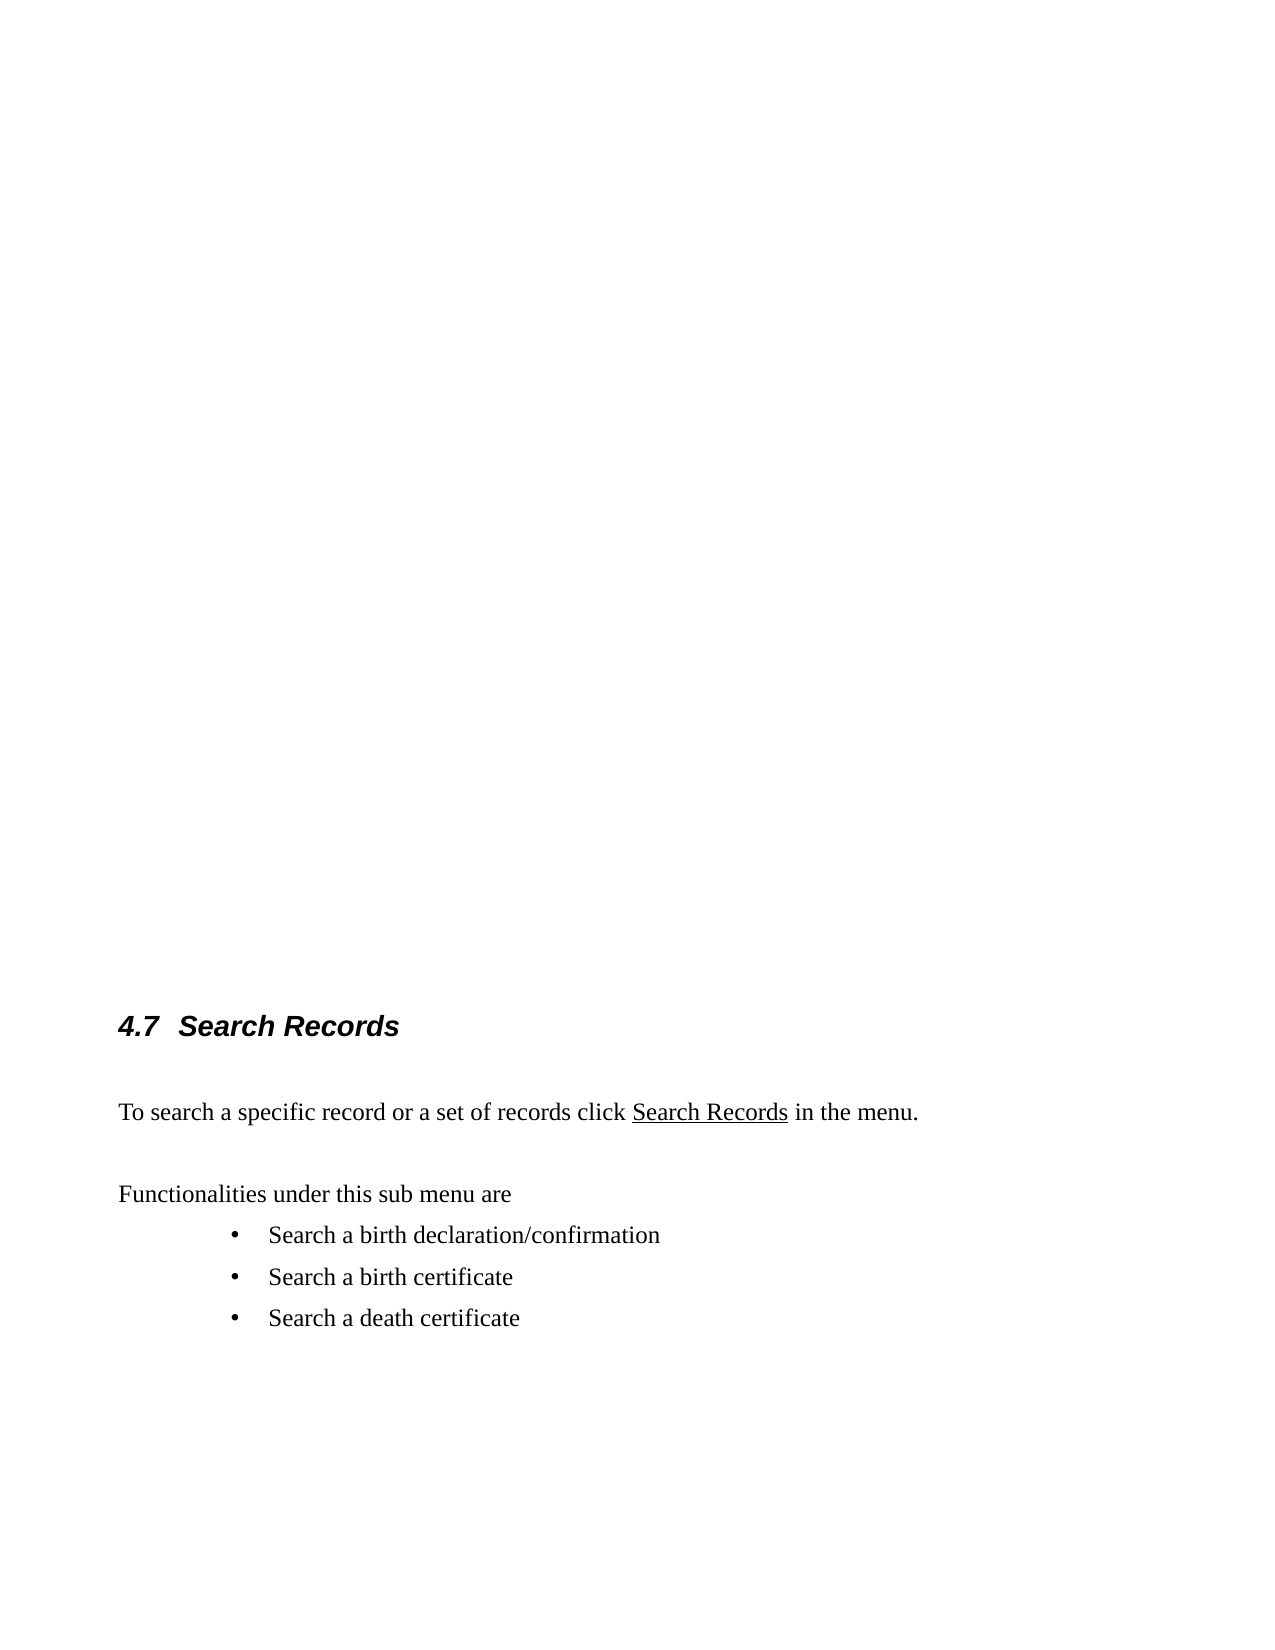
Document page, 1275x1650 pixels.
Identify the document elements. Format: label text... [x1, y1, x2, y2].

text Functionalities under this sub menu are [118, 1179, 1157, 1208]
list Search a birth declaration/confirmation [231, 1220, 1157, 1249]
list Search a death certificate [231, 1303, 1157, 1332]
subtitle Search Records [118, 1009, 1157, 1043]
list Search a birth certificate [231, 1262, 1157, 1290]
text To search a specific record or a set of records click Search Records in the menu. [118, 1097, 1157, 1125]
